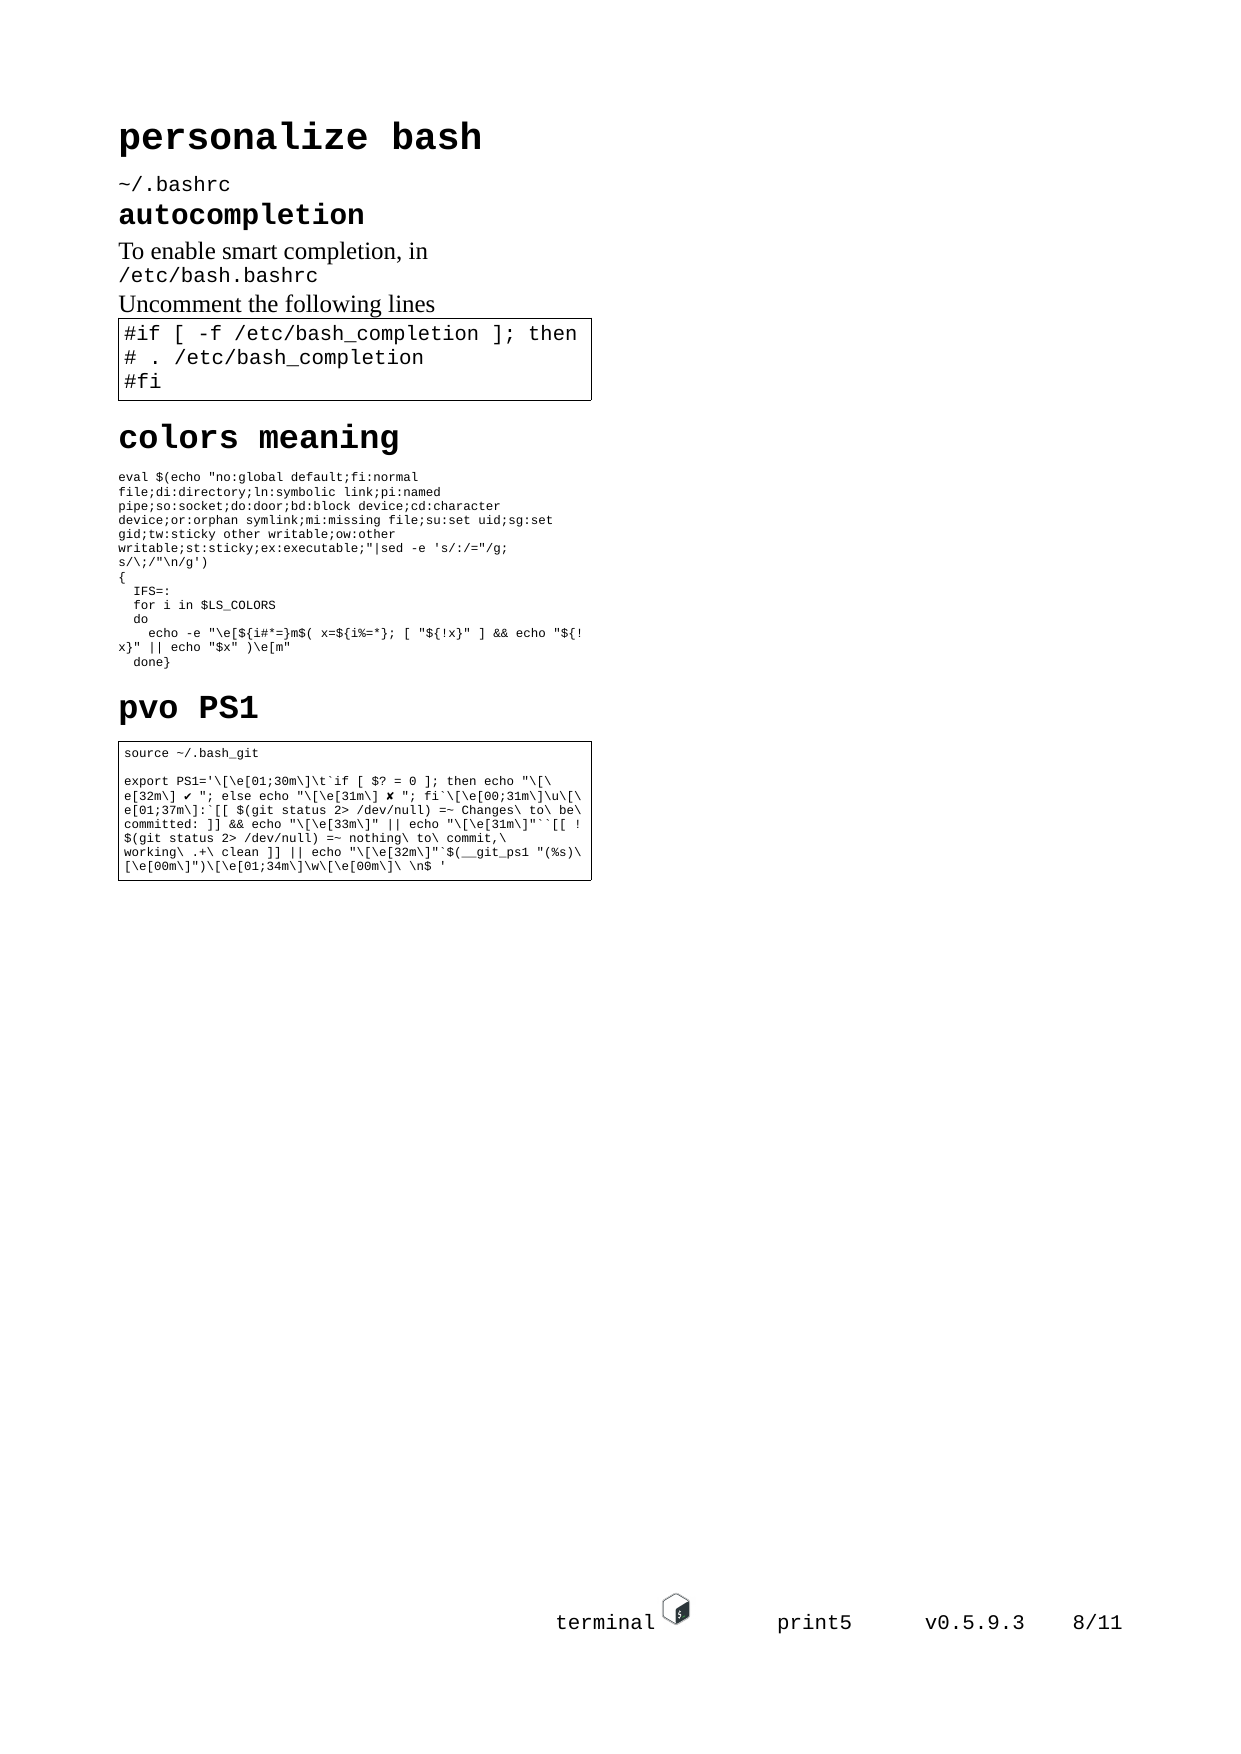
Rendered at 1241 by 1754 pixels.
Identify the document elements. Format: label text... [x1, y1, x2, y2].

text done} [118, 656, 591, 670]
text IFS=: [118, 585, 591, 599]
subtitle pvo PS1 [118, 691, 591, 729]
text To enable smart completion, in [118, 236, 591, 265]
text ~/.bashrc [118, 173, 591, 197]
table_header source ~/.bash_git export PS1='\[\e[01;30m\]\t`if [ $? = 0 ]; then echo "\[\e[32m\] ✔ "; else echo "\[\e[31m\] ✘ "; fi`\[\e[00;31m\]\u\[\e[01;37m\]:`[[ $(git status 2> /dev/null) =~ Changes\ to\ be\ committed: ]] && echo "\[\e[33m\]" || echo "\[\e[31m\]"``[[ ! $(git status 2> /dev/null) =~ nothing\ to\ commit,\ working\ .+\ clean ]] || echo "\[\e[32m\]"`$(__git_ps1 "(%s)\[\e[00m\]")\[\e[01;34m\]\w\[\e[00m\]\ \n$ ' [119, 742, 591, 880]
text { [118, 571, 591, 585]
subtitle autocompletion [118, 200, 591, 233]
text eval $(echo "no:global default;fi:normal file;di:directory;ln:symbolic link;pi:named pipe;so:socket;do:door;bd:block device;cd:character device;or:orphan symlink;mi:missing file;su:set uid;sg:set gid;tw:sticky other writable;ow:other writable;st:sticky;ex:executable;"|sed -e 's/:/="/g; s/\;/"\n/g') [118, 471, 591, 571]
subtitle personalize bash [118, 118, 591, 161]
text for i in $LS_COLORS [118, 599, 591, 613]
text echo -e "\e[${i#*=}m$( x=${i%=*}; [ "${!x}" ] && echo "${!x}" || echo "$x" )\e[m" [118, 627, 591, 656]
subtitle colors meaning [118, 421, 591, 459]
text /etc/bash.bashrc [118, 265, 591, 289]
picture [655, 1588, 697, 1630]
text do [118, 613, 591, 627]
table_header #if [ -f /etc/bash_completion ]; then # . /etc/bash_completion #fi [119, 319, 591, 400]
text Uncomment the following lines [118, 289, 591, 317]
